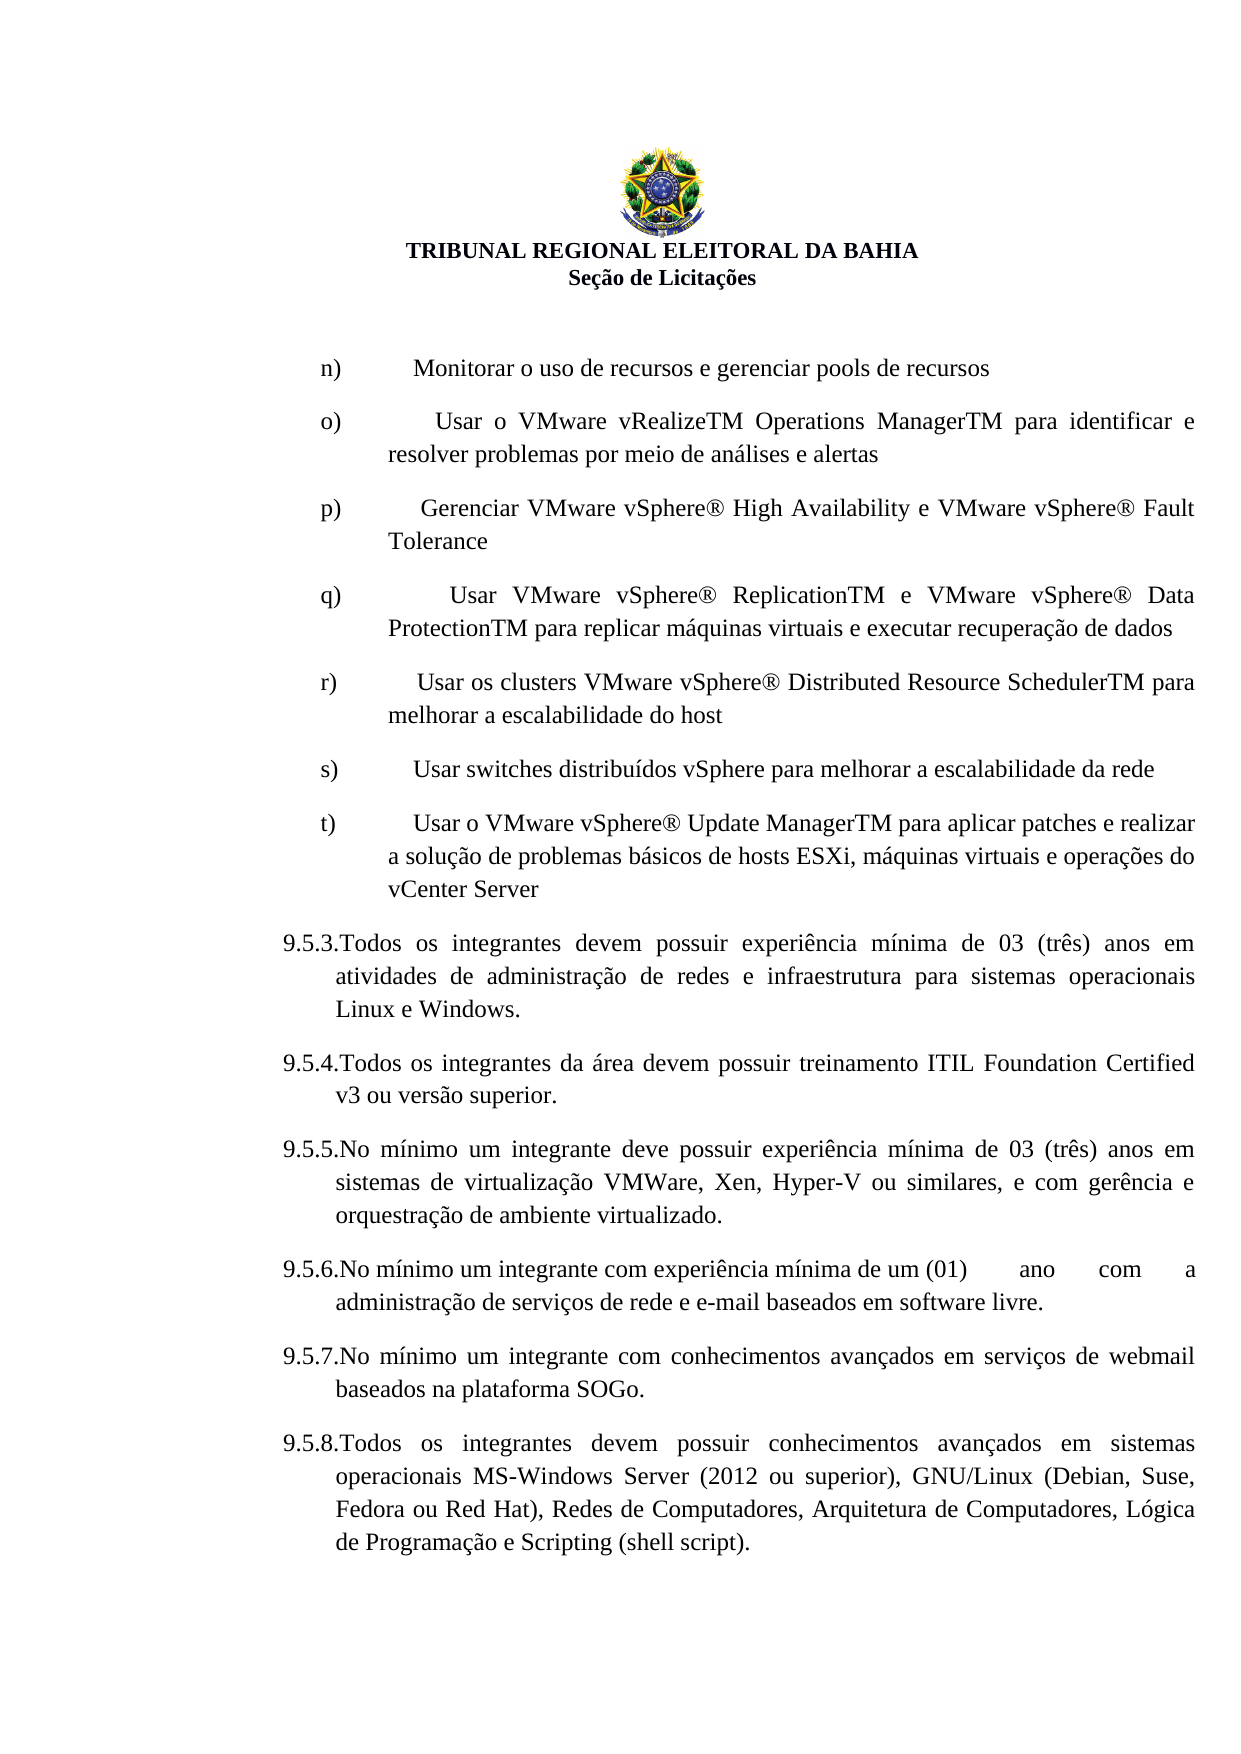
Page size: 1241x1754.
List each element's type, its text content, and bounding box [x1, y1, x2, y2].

list Usar switches distribuídos vSphere para melhorar a escalabilidade da rede [320, 754, 1196, 783]
list Usar o VMware vRealizeTM Operations ManagerTM para identificar e resolver problemas por meio de análises e alertas [320, 406, 1196, 468]
list No mínimo um integrante com conhecimentos avançados em serviços de webmail baseados na plataforma SOGo. [283, 1341, 1196, 1403]
list Monitorar o uso de recursos e gerenciar pools de recursos [320, 353, 1196, 381]
list No mínimo um integrante com experiência mínima de um (01) ano com a administração de serviços de rede e e-mail baseados em software livre. [283, 1254, 1196, 1316]
list Todos os integrantes devem possuir conhecimentos avançados em sistemas operacionais MS-Windows Server (2012 ou superior), GNU/Linux (Debian, Suse, Fedora ou Red Hat), Redes de Computadores, Arquitetura de Computadores, Lógica de Programação e Scripting (shell script). [283, 1428, 1196, 1556]
list Gerenciar VMware vSphere® High Availability e VMware vSphere® Fault Tolerance [320, 493, 1196, 555]
list Usar os clusters VMware vSphere® Distributed Resource SchedulerTM para melhorar a escalabilidade do host [320, 667, 1196, 729]
list No mínimo um integrante deve possuir experiência mínima de 03 (três) anos em sistemas de virtualização VMWare, Xen, Hyper-V ou similares, e com gerência e orquestração de ambiente virtualizado. [283, 1134, 1196, 1229]
list Todos os integrantes da área devem possuir treinamento ITIL Foundation Certified v3 ou versão superior. [283, 1048, 1196, 1109]
list Todos os integrantes devem possuir experiência mínima de 03 (três) anos em atividades de administração de redes e infraestrutura para sistemas operacionais Linux e Windows. [283, 928, 1196, 1022]
list Usar o VMware vSphere® Update ManagerTM para aplicar patches e realizar a solução de problemas básicos de hosts ESXi, máquinas virtuais e operações do vCenter Server [320, 808, 1196, 903]
list Usar VMware vSphere® ReplicationTM e VMware vSphere® Data ProtectionTM para replicar máquinas virtuais e executar recuperação de dados [320, 580, 1196, 642]
